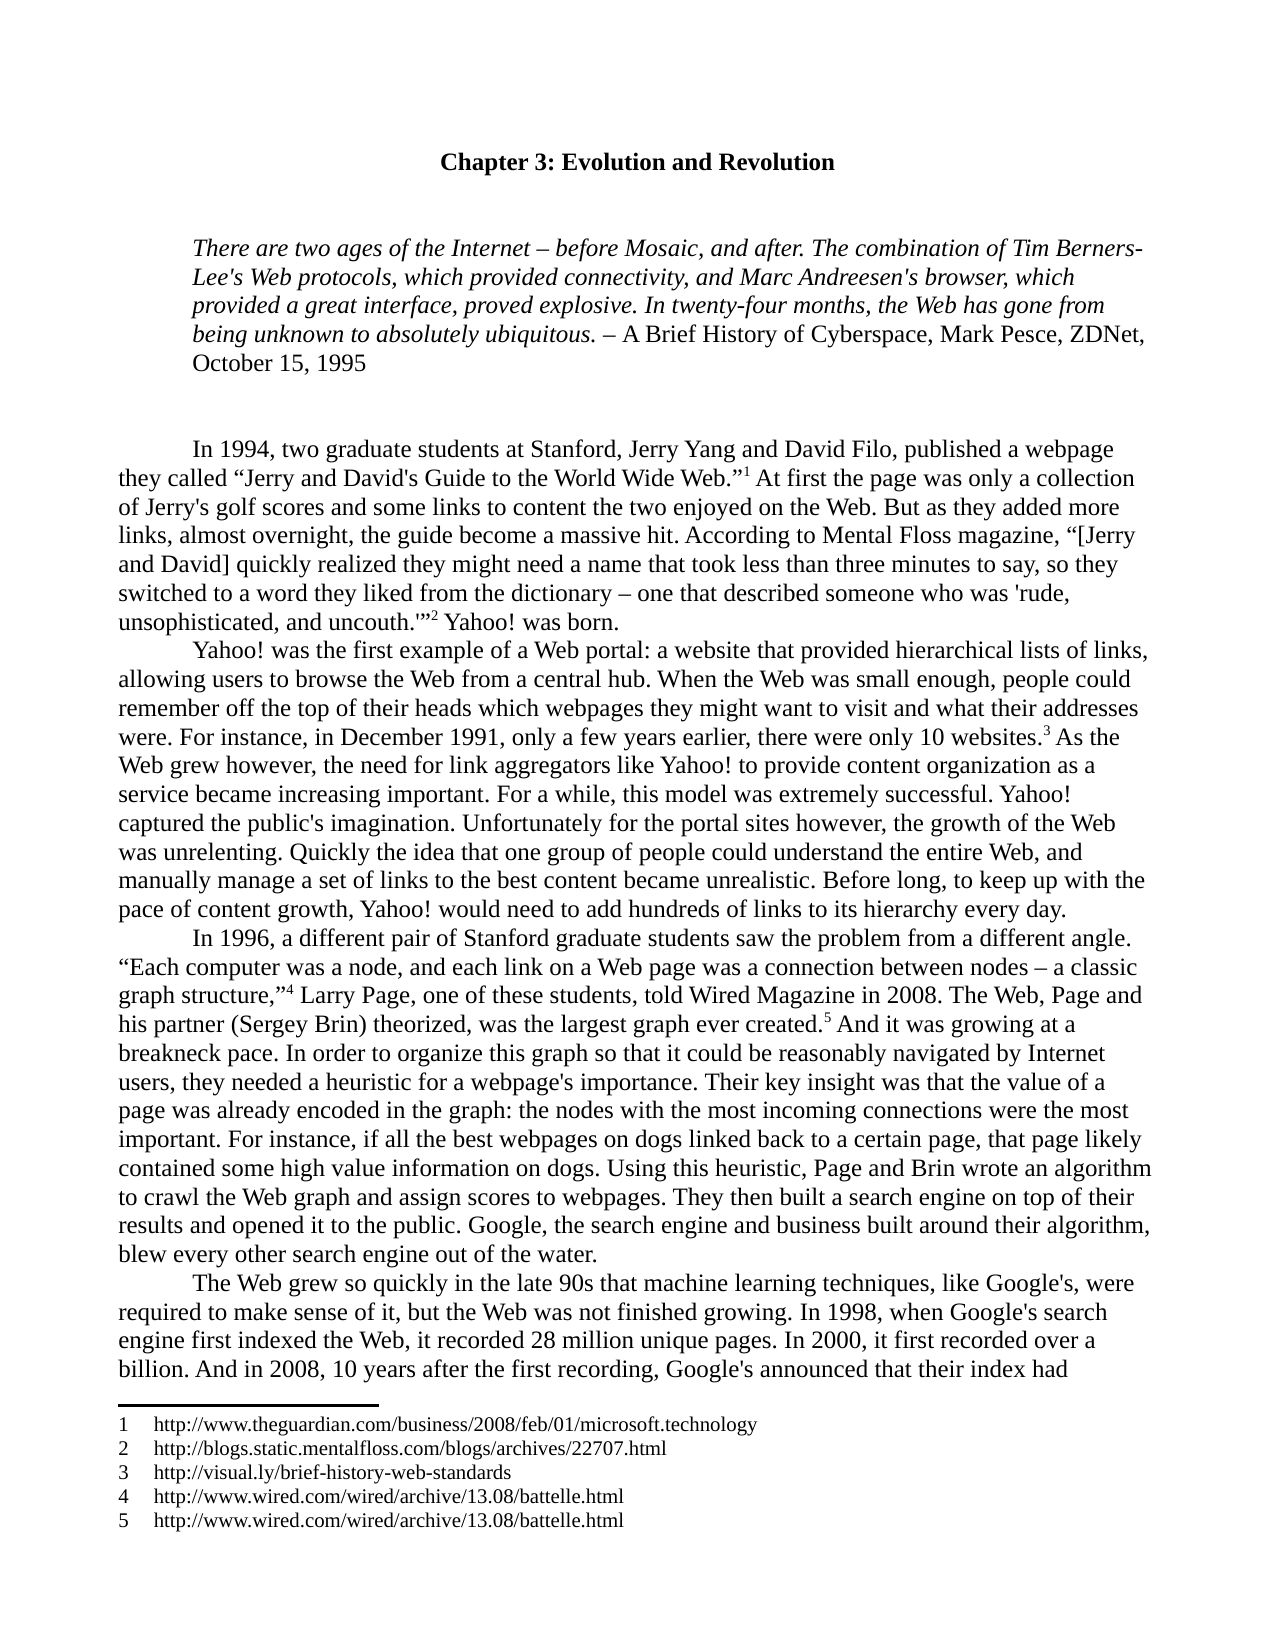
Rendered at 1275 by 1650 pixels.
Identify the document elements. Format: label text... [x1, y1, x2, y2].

text http://www.wired.com/wired/archive/13.08/battelle.html [118, 1508, 1157, 1532]
text http://www.theguardian.com/business/2008/feb/01/microsoft.technology [118, 1412, 1157, 1436]
text The Web grew so quickly in the late 90s that machine learning techniques, like Google's, were required to make sense of it, but the Web was not finished growing. In 1998, when Google's search engine first indexed the Web, it recorded 28 million unique pages. In 2000, it first recorded over a billion. And in 2008, 10 years after the first recording, Google's announced that their index had [118, 1268, 1157, 1383]
text http://www.wired.com/wired/archive/13.08/battelle.html [118, 1484, 1157, 1508]
text Chapter 3: Evolution and Revolution [118, 147, 1157, 176]
text http://visual.ly/brief-history-web-standards [118, 1460, 1157, 1484]
text http://blogs.static.mentalfloss.com/blogs/archives/22707.html [118, 1436, 1157, 1460]
text In 1996, a different pair of Stanford graduate students saw the problem from a different angle. “Each computer was a node, and each link on a Web page was a connection between nodes – a classic graph structure,” Larry Page, one of these students, told Wired Magazine in 2008. The Web, Page and his partner (Sergey Brin) theorized, was the largest graph ever created. And it was growing at a breakneck pace. In order to organize this graph so that it could be reasonably navigated by Internet users, they needed a heuristic for a webpage's importance. Their key insight was that the value of a page was already encoded in the graph: the nodes with the most incoming connections were the most important. For instance, if all the best webpages on dogs linked back to a certain page, that page likely contained some high value information on dogs. Using this heuristic, Page and Brin wrote an algorithm to crawl the Web graph and assign scores to webpages. They then built a search engine on top of their results and opened it to the public. Google, the search engine and business built around their algorithm, blew every other search engine out of the water. [118, 923, 1157, 1268]
text There are two ages of the Internet – before Mosaic, and after. The combination of Tim Berners-Lee's Web protocols, which provided connectivity, and Marc Andreesen's browser, which provided a great interface, proved explosive. In twenty-four months, the Web has gone from being unknown to absolutely ubiquitous. – A Brief History of Cyberspace, Mark Pesce, ZDNet, October 15, 1995 [192, 233, 1157, 377]
text Yahoo! was the first example of a Web portal: a website that provided hierarchical lists of links, allowing users to browse the Web from a central hub. When the Web was small enough, people could remember off the top of their heads which webpages they might want to visit and what their addresses were. For instance, in December 1991, only a few years earlier, there were only 10 websites. As the Web grew however, the need for link aggregators like Yahoo! to provide content organization as a service became increasing important. For a while, this model was extremely successful. Yahoo! captured the public's imagination. Unfortunately for the portal sites however, the growth of the Web was unrelenting. Quickly the idea that one group of people could understand the entire Web, and manually manage a set of links to the best content became unrealistic. Before long, to keep up with the pace of content growth, Yahoo! would need to add hundreds of links to its hierarchy every day. [118, 636, 1157, 923]
text In 1994, two graduate students at Stanford, Jerry Yang and David Filo, published a webpage they called “Jerry and David's Guide to the World Wide Web.” At first the page was only a collection of Jerry's golf scores and some links to content the two enjoyed on the Web. But as they added more links, almost overnight, the guide become a massive hit. According to Mental Floss magazine, “[Jerry and David] quickly realized they might need a name that took less than three minutes to say, so they switched to a word they liked from the dictionary – one that described someone who was 'rude, unsophisticated, and uncouth.'” Yahoo! was born. [118, 434, 1157, 636]
